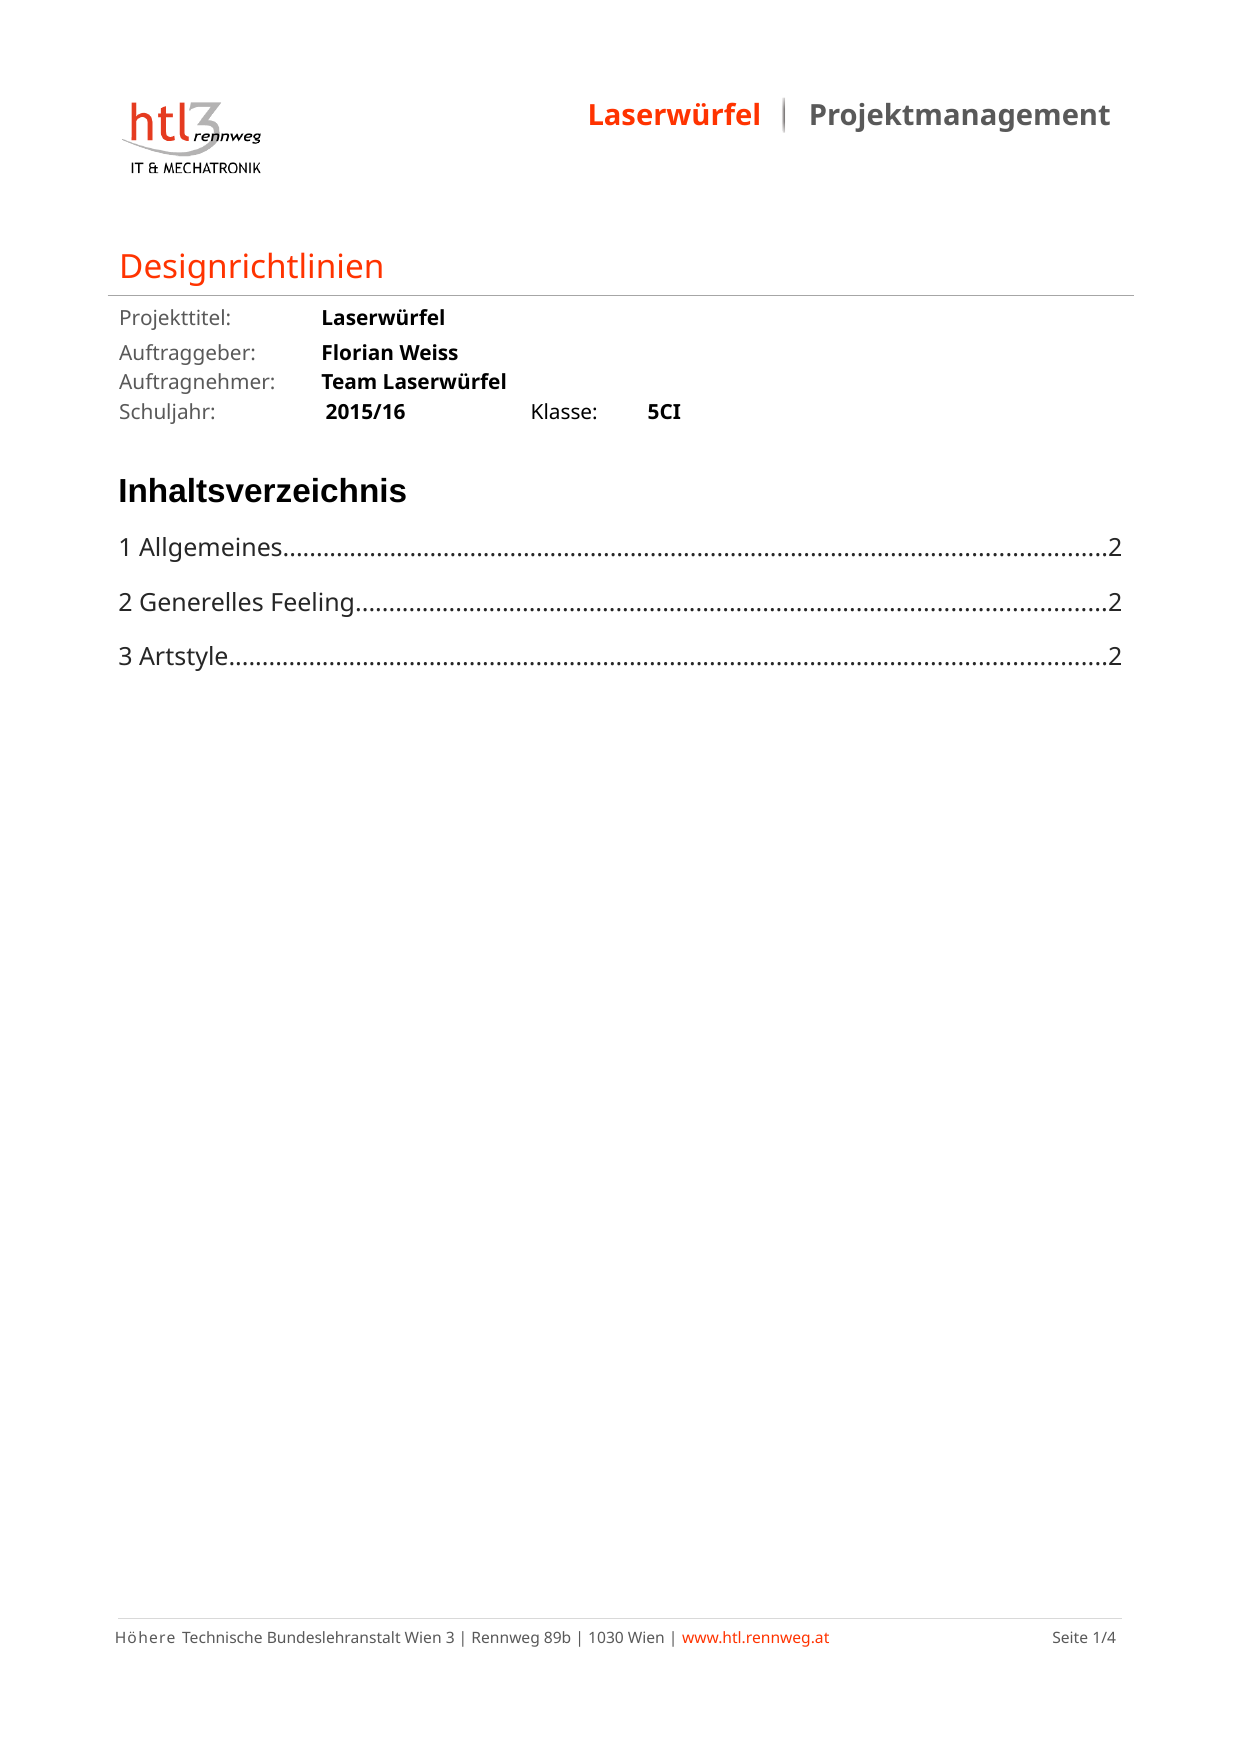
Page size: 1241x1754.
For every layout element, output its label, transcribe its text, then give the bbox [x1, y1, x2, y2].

table_cell Klasse: [519, 396, 636, 425]
picture [781, 97, 786, 133]
table_cell Schuljahr: [108, 396, 314, 425]
subtitle Inhaltsverzeichnis [118, 479, 1122, 508]
table_cell Laserwürfel [310, 296, 1134, 336]
table_header [843, 236, 1134, 295]
table_header Designrichtlinien [108, 236, 843, 295]
table_cell Auftraggeber: [108, 336, 310, 366]
table_cell Auftragnehmer: [108, 366, 310, 396]
table_cell Team Laserwürfel [310, 366, 1134, 396]
text 1 Allgemeines 2 [118, 533, 1122, 563]
table_cell 2015/16 [314, 396, 519, 425]
table_cell 5CI [636, 396, 946, 425]
text 3 Artstyle 2 [118, 642, 1122, 671]
table_cell [946, 396, 1134, 425]
picture [121, 102, 261, 174]
text 2 Generelles Feeling 2 [118, 588, 1122, 617]
table_cell Florian Weiss [310, 336, 1134, 366]
table_cell Projekttitel: [108, 296, 310, 336]
